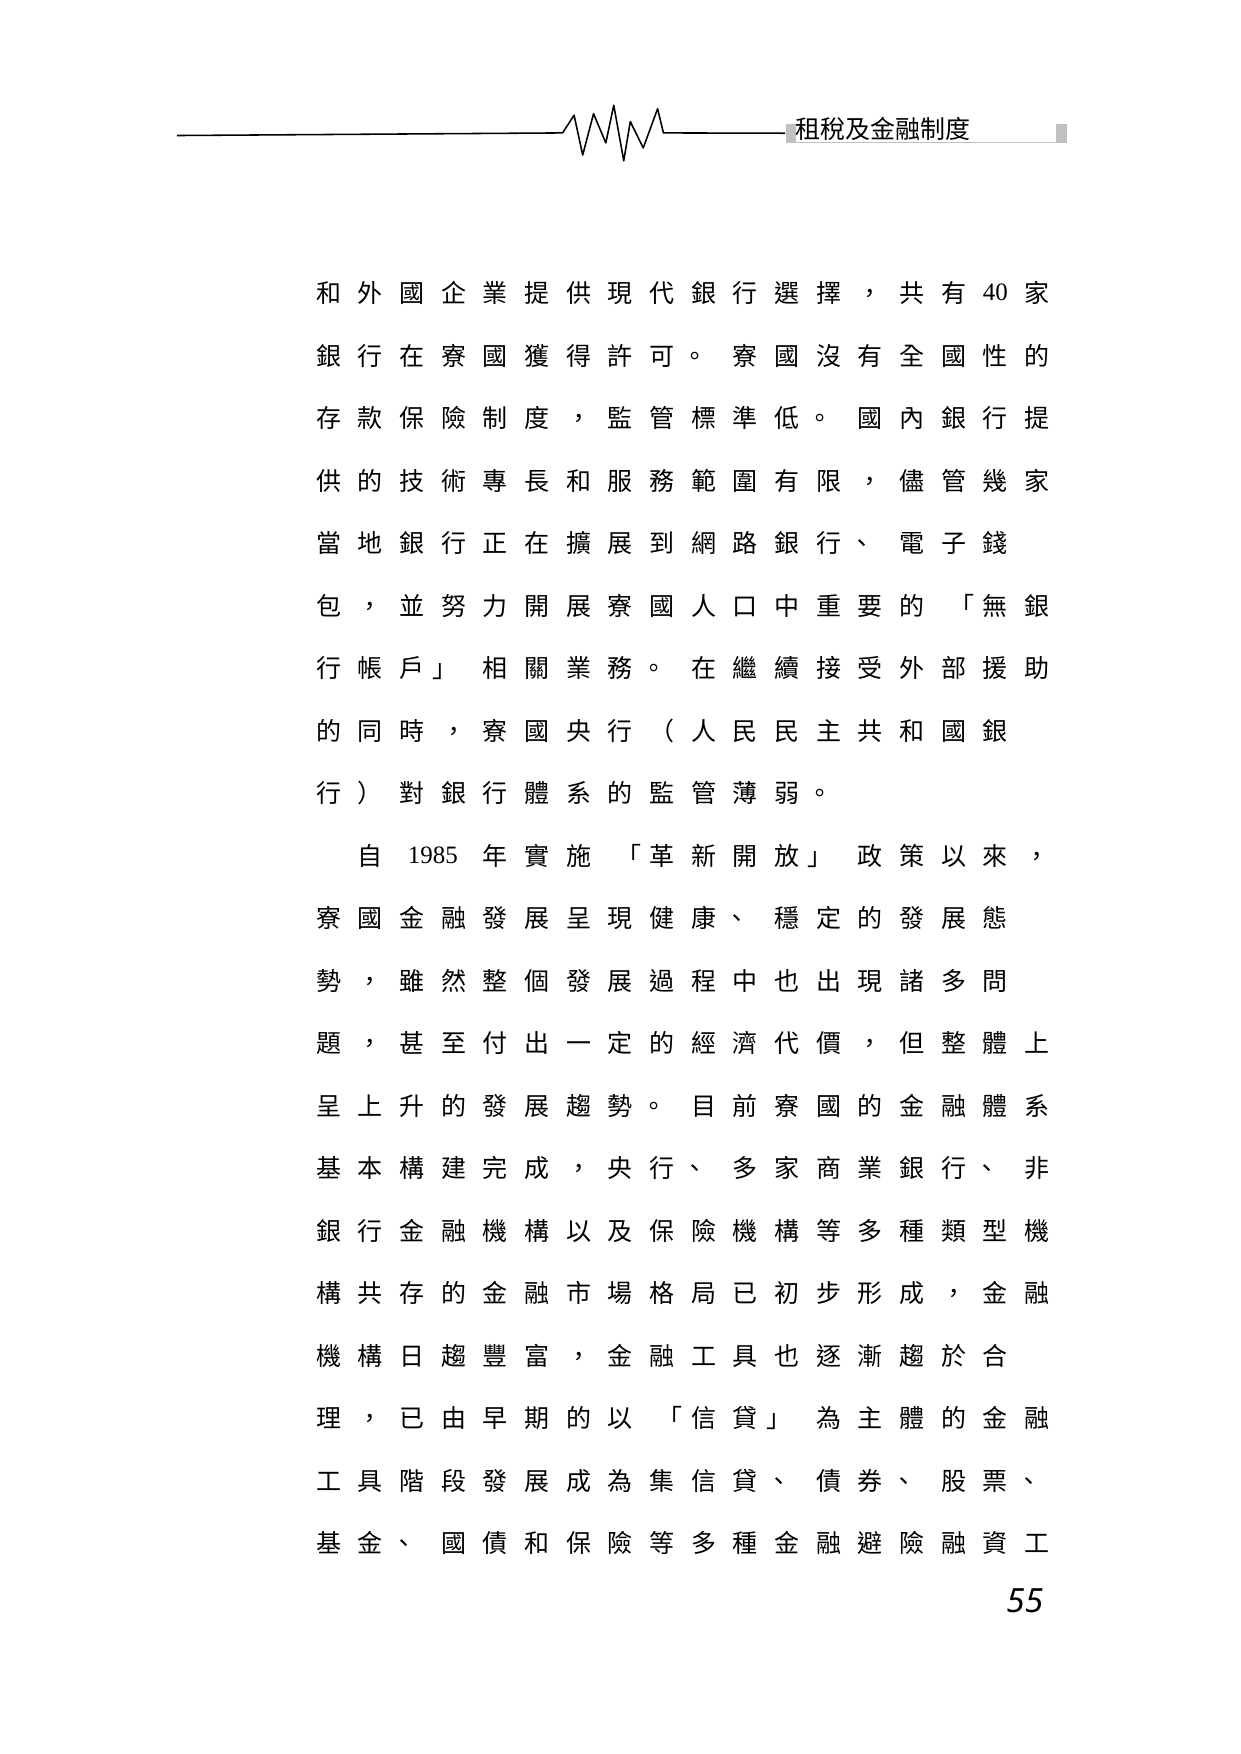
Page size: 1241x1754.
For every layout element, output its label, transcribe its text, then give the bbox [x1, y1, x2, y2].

text 自1985年實施「革新開放」政策以來，寮國金融發展呈現健康、穩定的發展態勢，雖然整個發展過程中也出現諸多問題，甚至付出一定的經濟代價，但整體上呈上升的發展趨勢。目前寮國的金融體系基本構建完成，央行、多家商業銀行、非銀行金融機構以及保險機構等多種類型機構共存的金融市場格局已初步形成，金融機構日趨豐富，金融工具也逐漸趨於合理，已由早期的以「信貸」為主體的金融工具階段發展成為集信貸、債券、股票、基金、國債和保險等多種金融避險融資工 [281, 813, 1058, 1563]
text 和外國企業提供現代銀行選擇，共有40家銀行在寮國獲得許可。寮國沒有全國性的存款保險制度，監管標準低。國內銀行提供的技術專長和服務範圍有限，儘管幾家當地銀行正在擴展到網路銀行、電子錢包，並努力開展寮國人口中重要的「無銀行帳戶」相關業務。在繼續接受外部援助的同時，寮國央行（人民民主共和國銀行）對銀行體系的監管薄弱。 [281, 250, 1058, 813]
